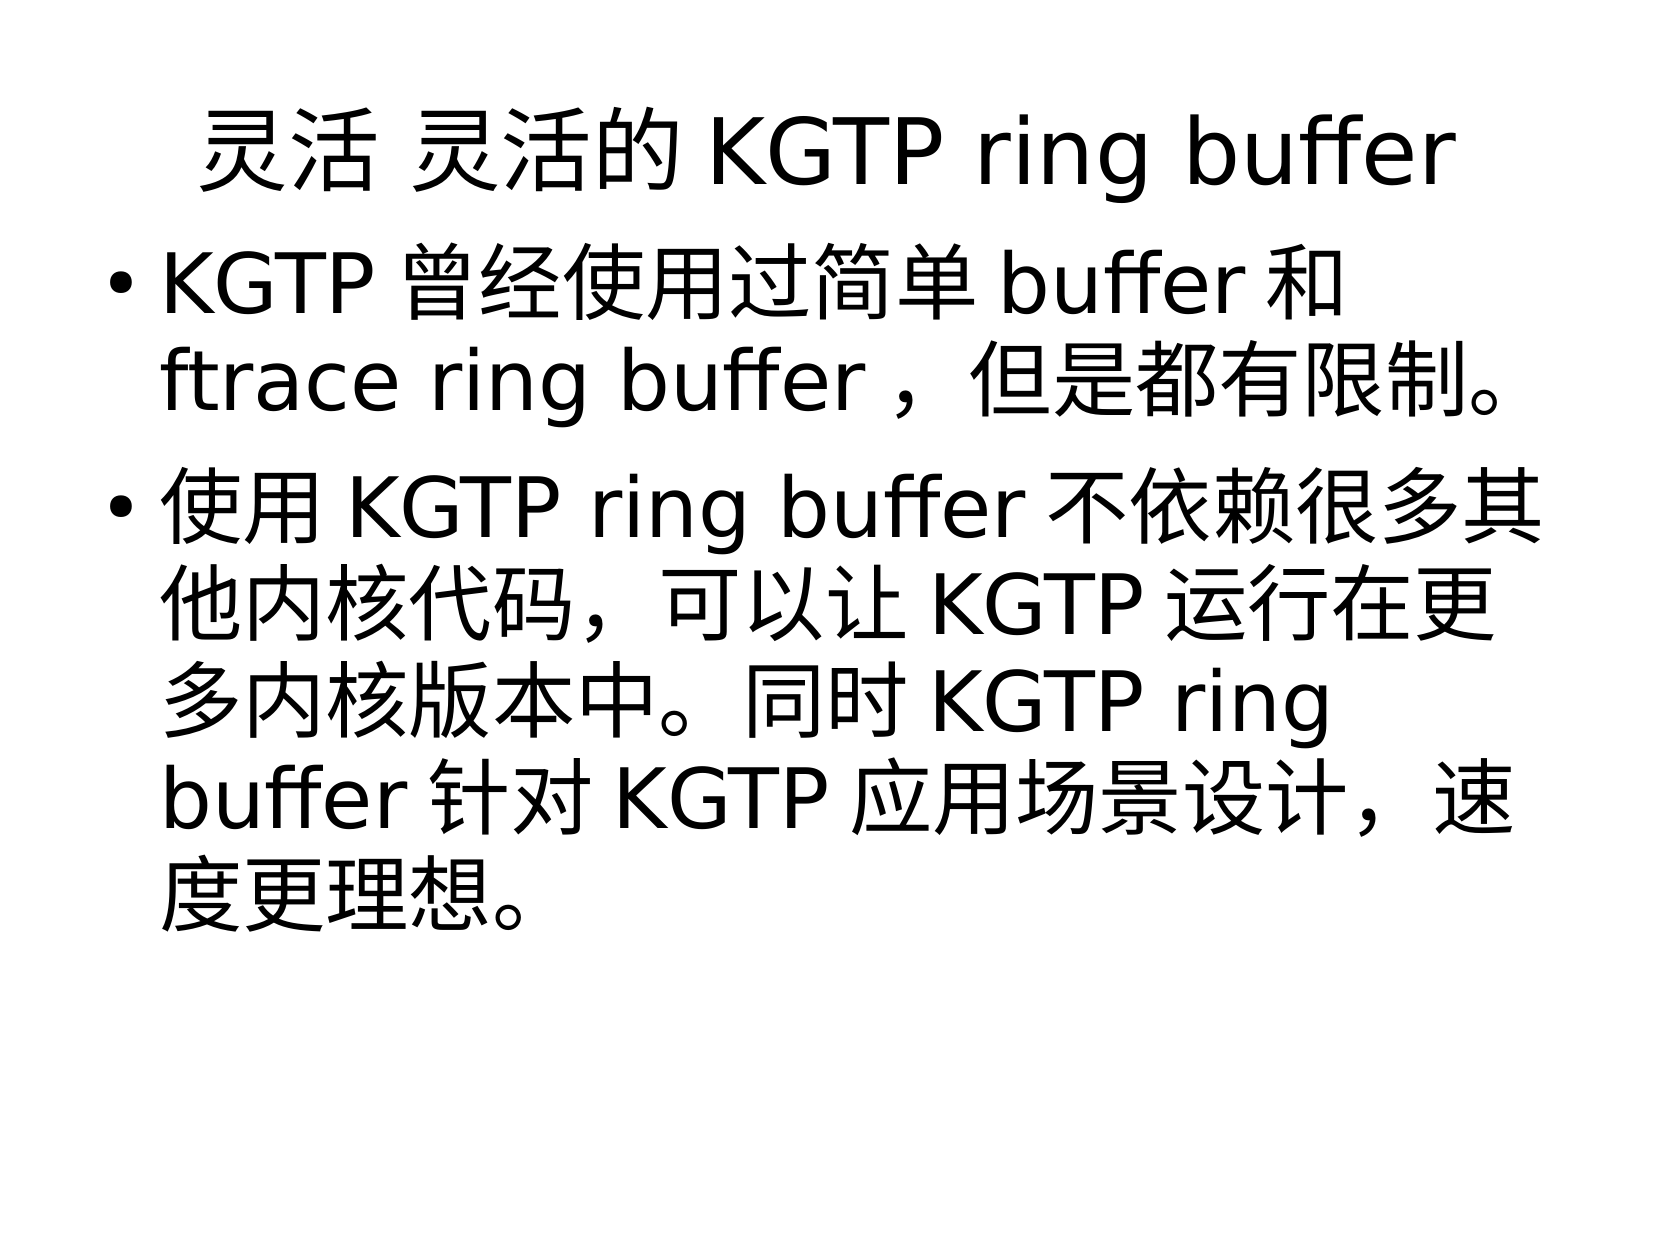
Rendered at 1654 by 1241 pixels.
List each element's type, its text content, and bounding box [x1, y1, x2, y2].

title 灵活 灵活的KGTP ring buffer [82, 49, 1571, 257]
list KGTP曾经使用过简单buffer和ftrace ring buffer，但是都有限制。 使用KGTP ring buffer不依赖很多其他内核代码，可以让KGTP运行在更多内核版本中。同时KGTP ring buffer针对KGTP应用场景设计，速度更理想。 [88, 236, 1577, 1152]
